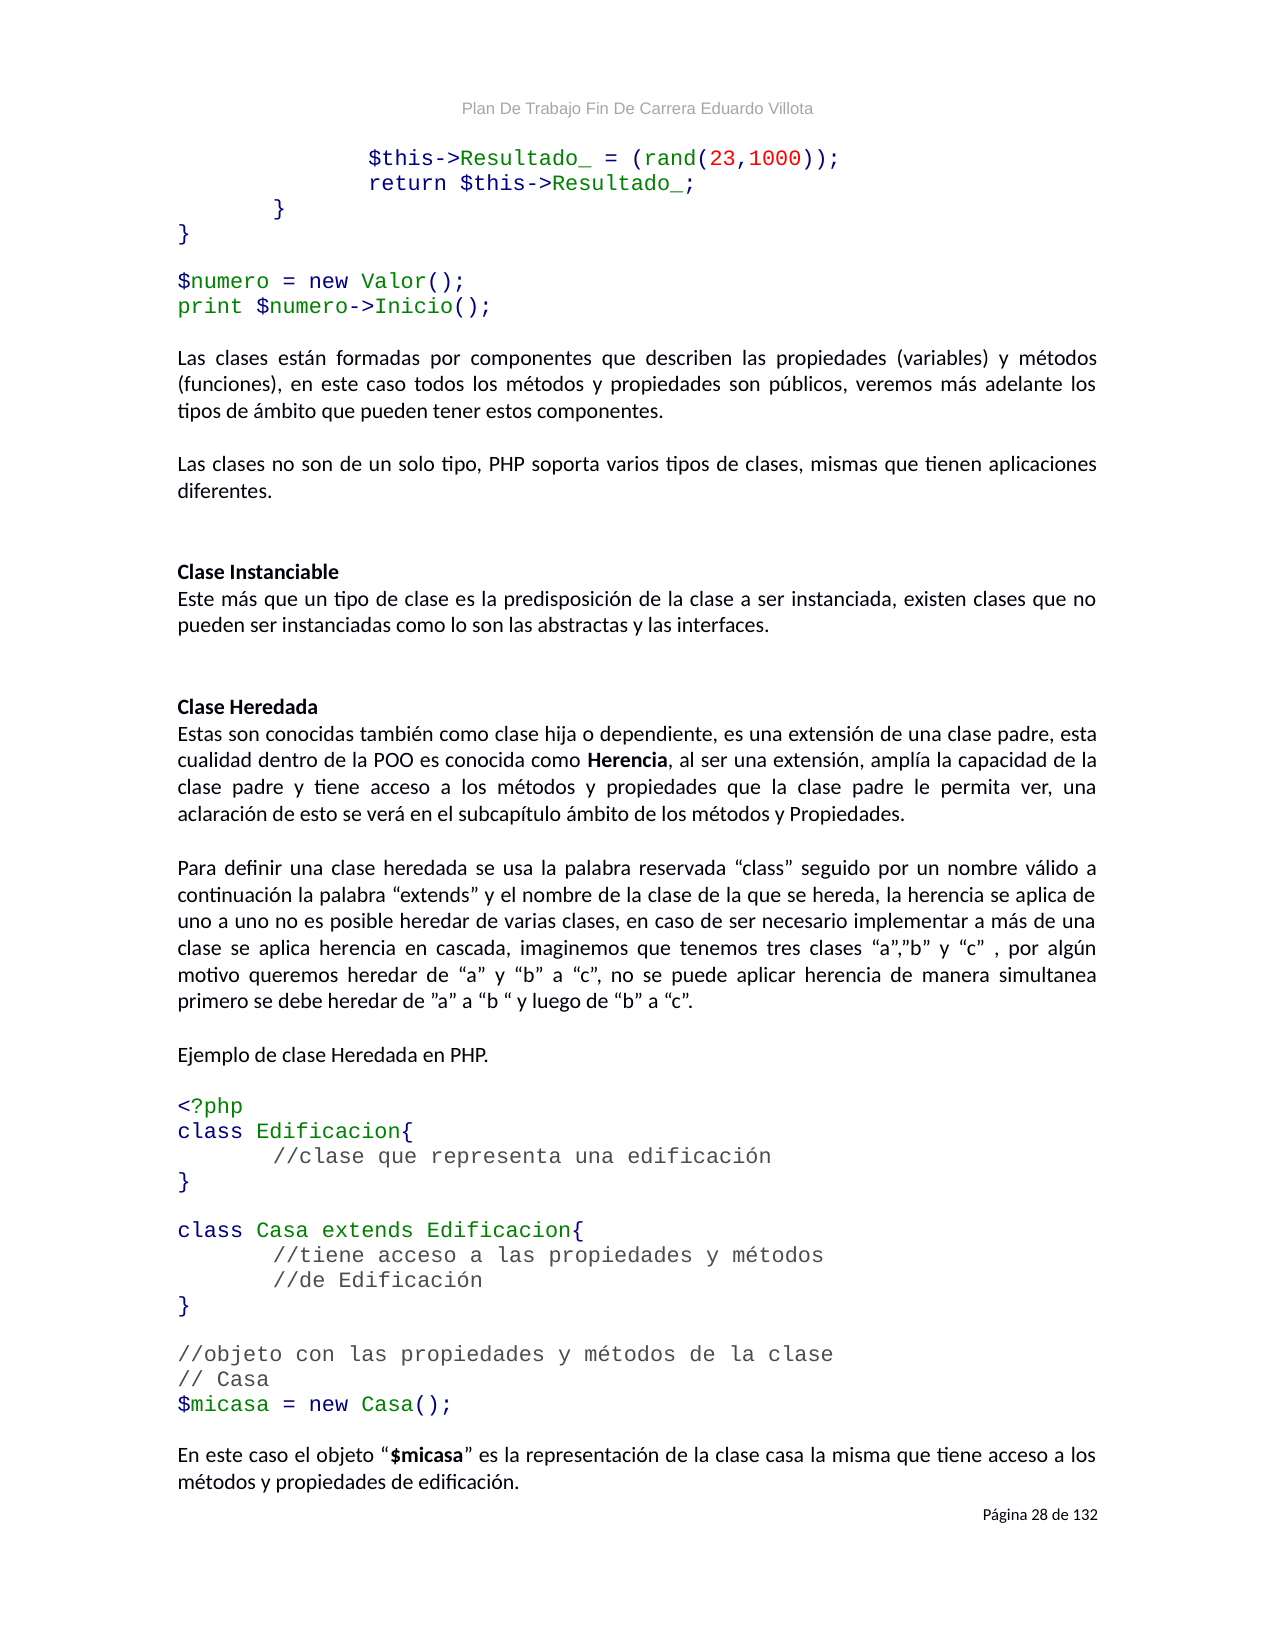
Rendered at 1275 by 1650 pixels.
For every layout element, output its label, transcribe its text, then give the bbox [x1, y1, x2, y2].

text Este más que un tipo de clase es la predisposición de la clase a ser instanciada, existen clases que no pueden ser instanciadas como lo son las abstractas y las interfaces. [177, 585, 1098, 638]
text Ejemplo de clase Heredada en PHP. [177, 1041, 1098, 1068]
text } [177, 197, 1098, 222]
text Las clases están formadas por componentes que describen las propiedades (variables) y métodos (funciones), en este caso todos los métodos y propiedades son públicos, veremos más adelante los tipos de ámbito que pueden tener estos componentes. [177, 344, 1098, 424]
text Clase Instanciable [177, 558, 1098, 585]
text // Casa [177, 1368, 1098, 1393]
text return $this->Resultado_; [177, 172, 1098, 197]
text print $numero->Inicio(); [177, 295, 1098, 320]
text Clase Heredada [177, 693, 1098, 720]
text <?php [177, 1096, 1098, 1121]
text //clase que representa una edificación [177, 1145, 1098, 1170]
text Las clases no son de un solo tipo, PHP soporta varios tipos de clases, mismas que tienen aplicaciones diferentes. [177, 450, 1098, 504]
text } [177, 222, 1098, 247]
text class Casa extends Edificacion{ [177, 1220, 1098, 1244]
text //de Edificación [177, 1269, 1098, 1294]
text $micasa = new Casa(); [177, 1393, 1098, 1418]
text //tiene acceso a las propiedades y métodos [177, 1244, 1098, 1269]
text En este caso el objeto “$micasa” es la representación de la clase casa la misma que tiene acceso a los métodos y propiedades de edificación. [177, 1442, 1098, 1495]
text $this->Resultado_ = (rand(23,1000)); [177, 148, 1098, 172]
text } [177, 1294, 1098, 1319]
text //objeto con las propiedades y métodos de la clase [177, 1344, 1098, 1368]
text } [177, 1170, 1098, 1195]
text $numero = new Valor(); [177, 270, 1098, 295]
text class Edificacion{ [177, 1121, 1098, 1145]
text Estas son conocidas también como clase hija o dependiente, es una extensión de una clase padre, esta cualidad dentro de la POO es conocida como Herencia, al ser una extensión, amplía la capacidad de la clase padre y tiene acceso a los métodos y propiedades que la clase padre le permita ver, una aclaración de esto se verá en el subcapítulo ámbito de los métodos y Propiedades. [177, 720, 1098, 826]
text Para definir una clase heredada se usa la palabra reservada “class” seguido por un nombre válido a continuación la palabra “extends” y el nombre de la clase de la que se hereda, la herencia se aplica de uno a uno no es posible heredar de varias clases, en caso de ser necesario implementar a más de una clase se aplica herencia en cascada, imaginemos que tenemos tres clases “a”,”b” y “c” , por algún motivo queremos heredar de “a” y “b” a “c”, no se puede aplicar herencia de manera simultanea primero se debe heredar de ”a” a “b “ y luego de “b” a “c”. [177, 854, 1098, 1014]
